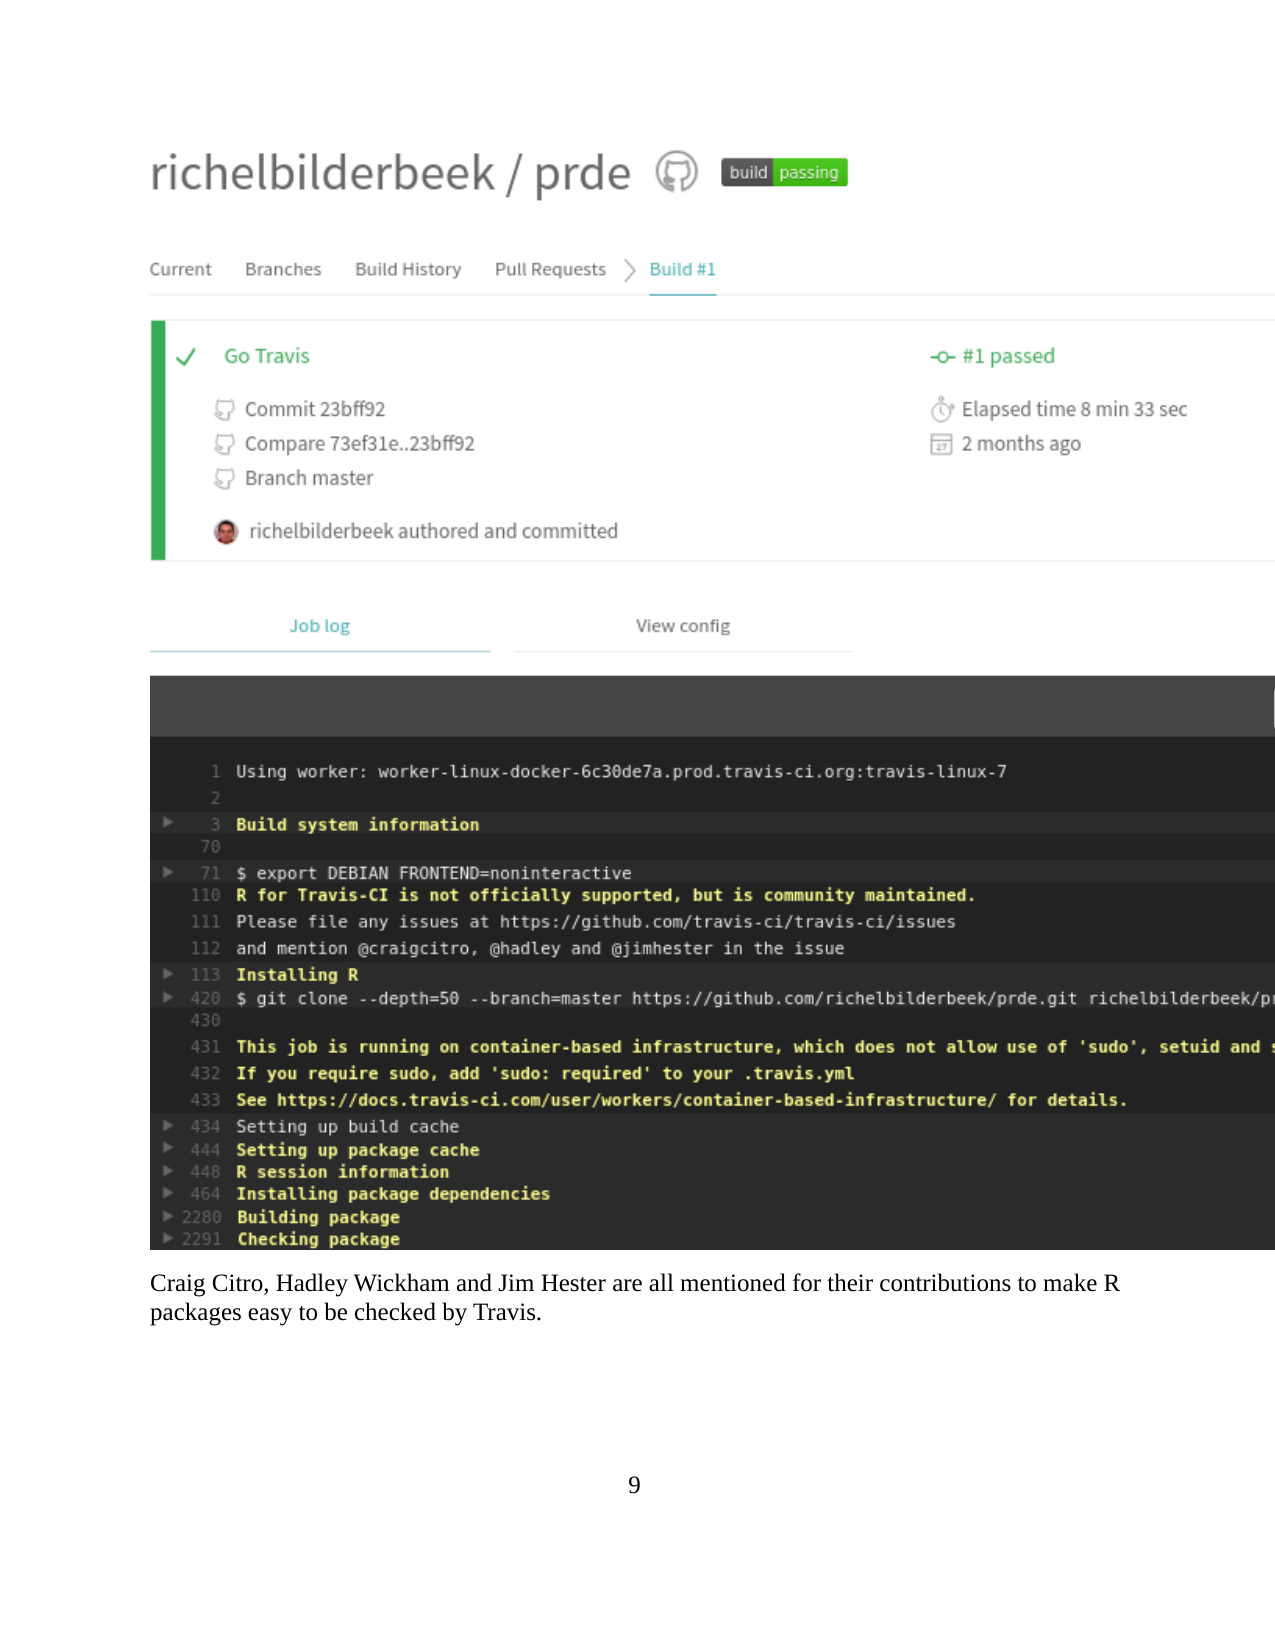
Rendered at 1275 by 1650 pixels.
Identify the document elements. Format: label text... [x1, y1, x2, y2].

picture [150, 150, 1275, 1250]
text Craig Citro, Hadley Wickham and Jim Hester are all mentioned for their contributions to make R packages easy to be checked by Travis. [150, 1268, 1125, 1325]
